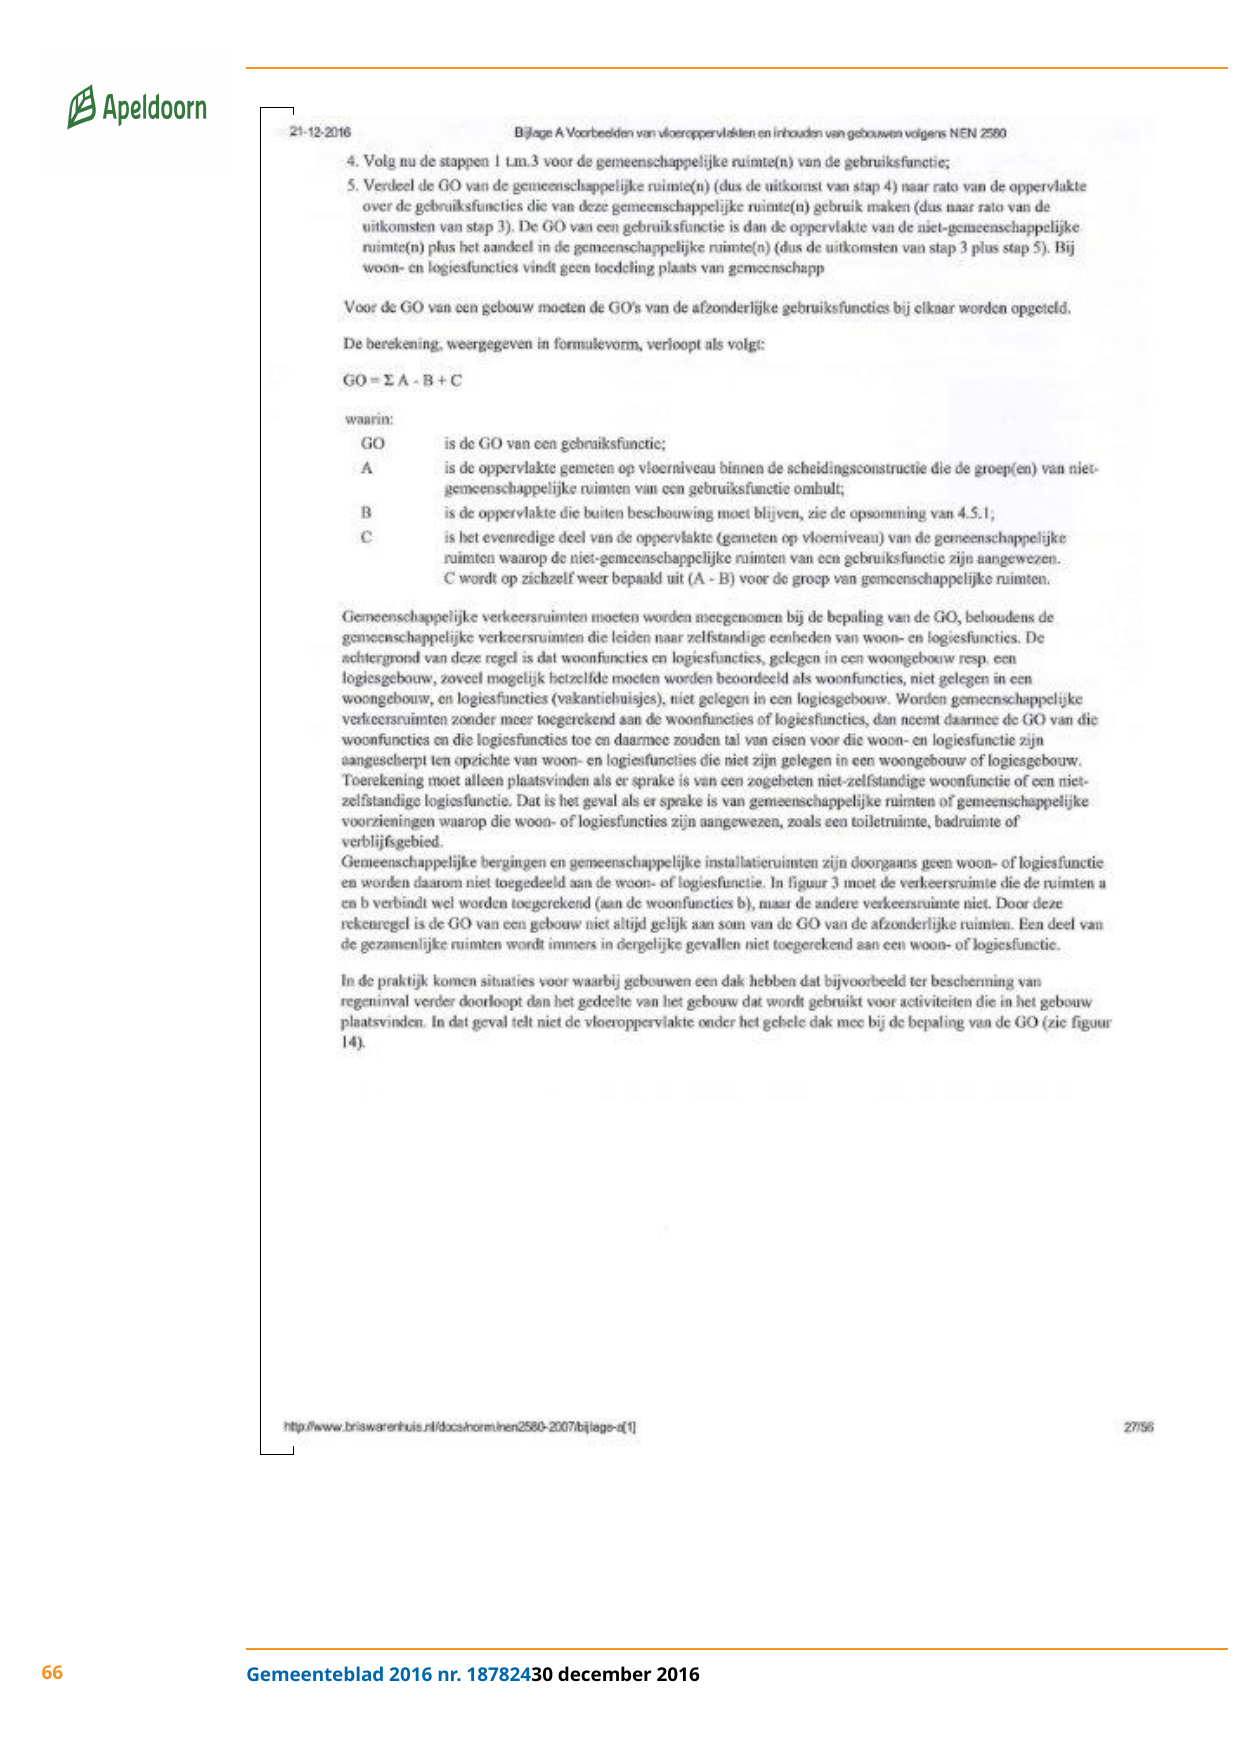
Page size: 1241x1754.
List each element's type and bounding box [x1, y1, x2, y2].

picture [268, 115, 1173, 1446]
picture [41, 47, 231, 172]
